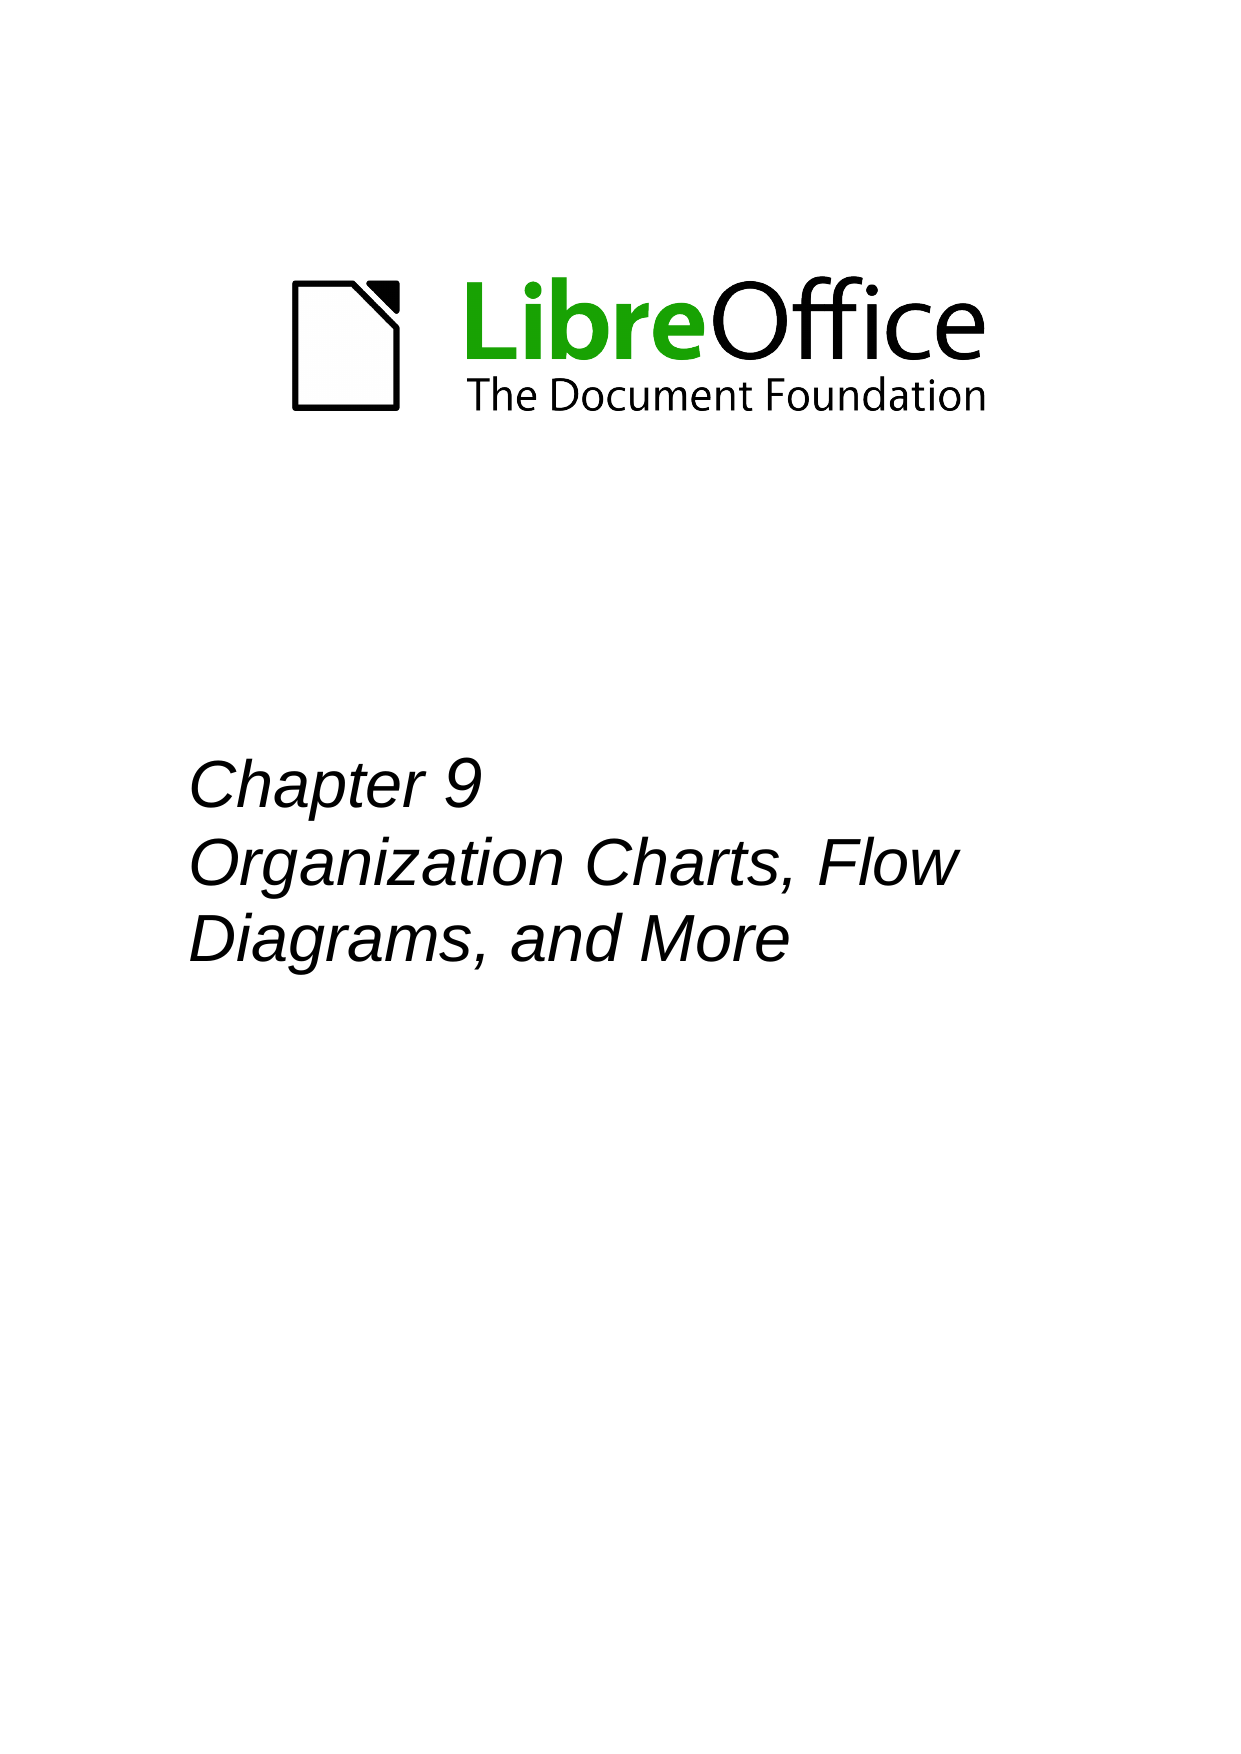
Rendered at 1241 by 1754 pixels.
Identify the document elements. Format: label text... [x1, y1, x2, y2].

picture [250, 246, 1035, 446]
subtitle Chapter 9 Organization Charts, Flow Diagrams, and More [188, 741, 1098, 976]
